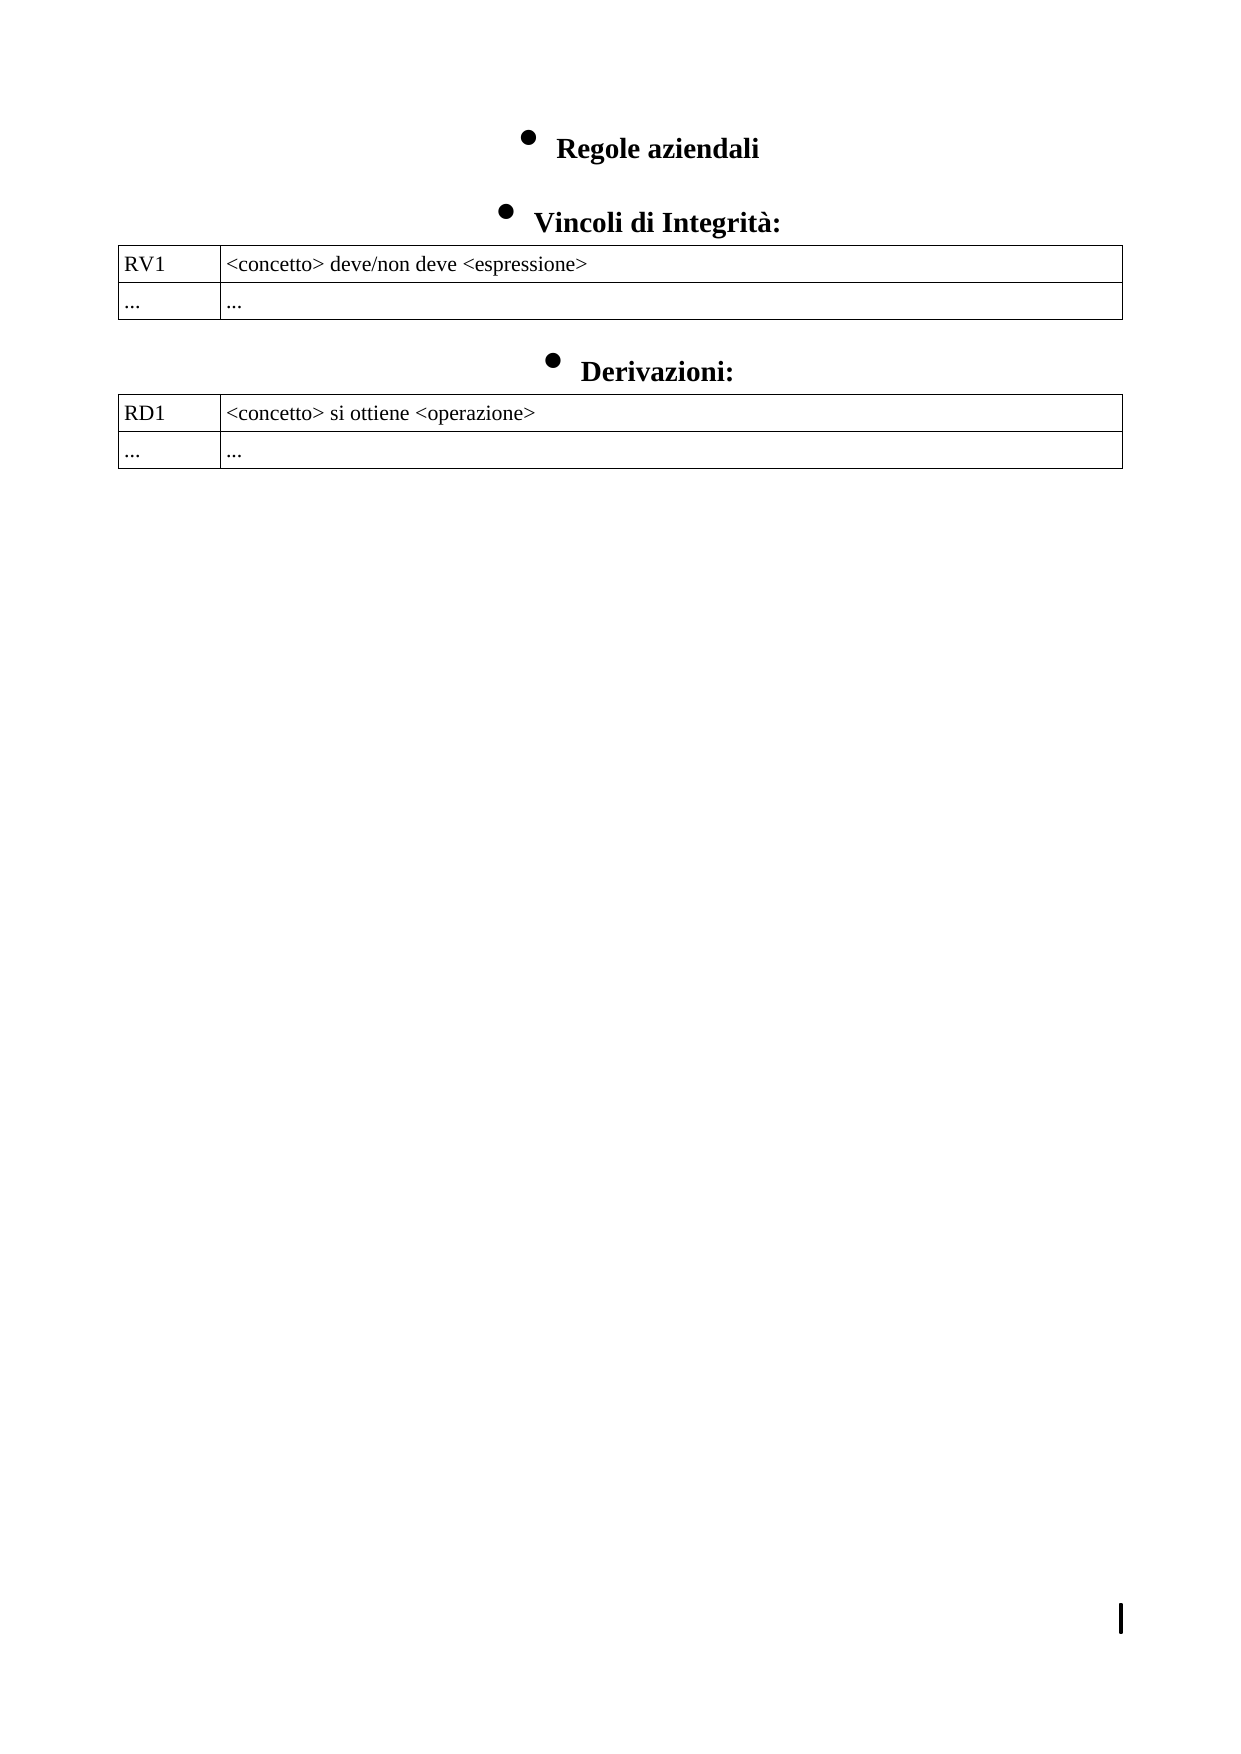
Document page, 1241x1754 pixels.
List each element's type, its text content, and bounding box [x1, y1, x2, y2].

table_header RV1 [119, 246, 220, 282]
subtitle Vincoli di Integrità: [156, 192, 1122, 245]
subtitle Derivazioni: [156, 341, 1122, 394]
table_cell ... [119, 432, 220, 468]
subtitle Regole aziendali [156, 118, 1122, 171]
table_cell ... [119, 283, 220, 319]
table_cell ... [221, 283, 1122, 319]
table_header RD1 [119, 395, 220, 431]
table_header <concetto> deve/non deve <espressione> [221, 246, 1122, 282]
table_header <concetto> si ottiene <operazione> [221, 395, 1122, 431]
table_cell ... [221, 432, 1122, 468]
